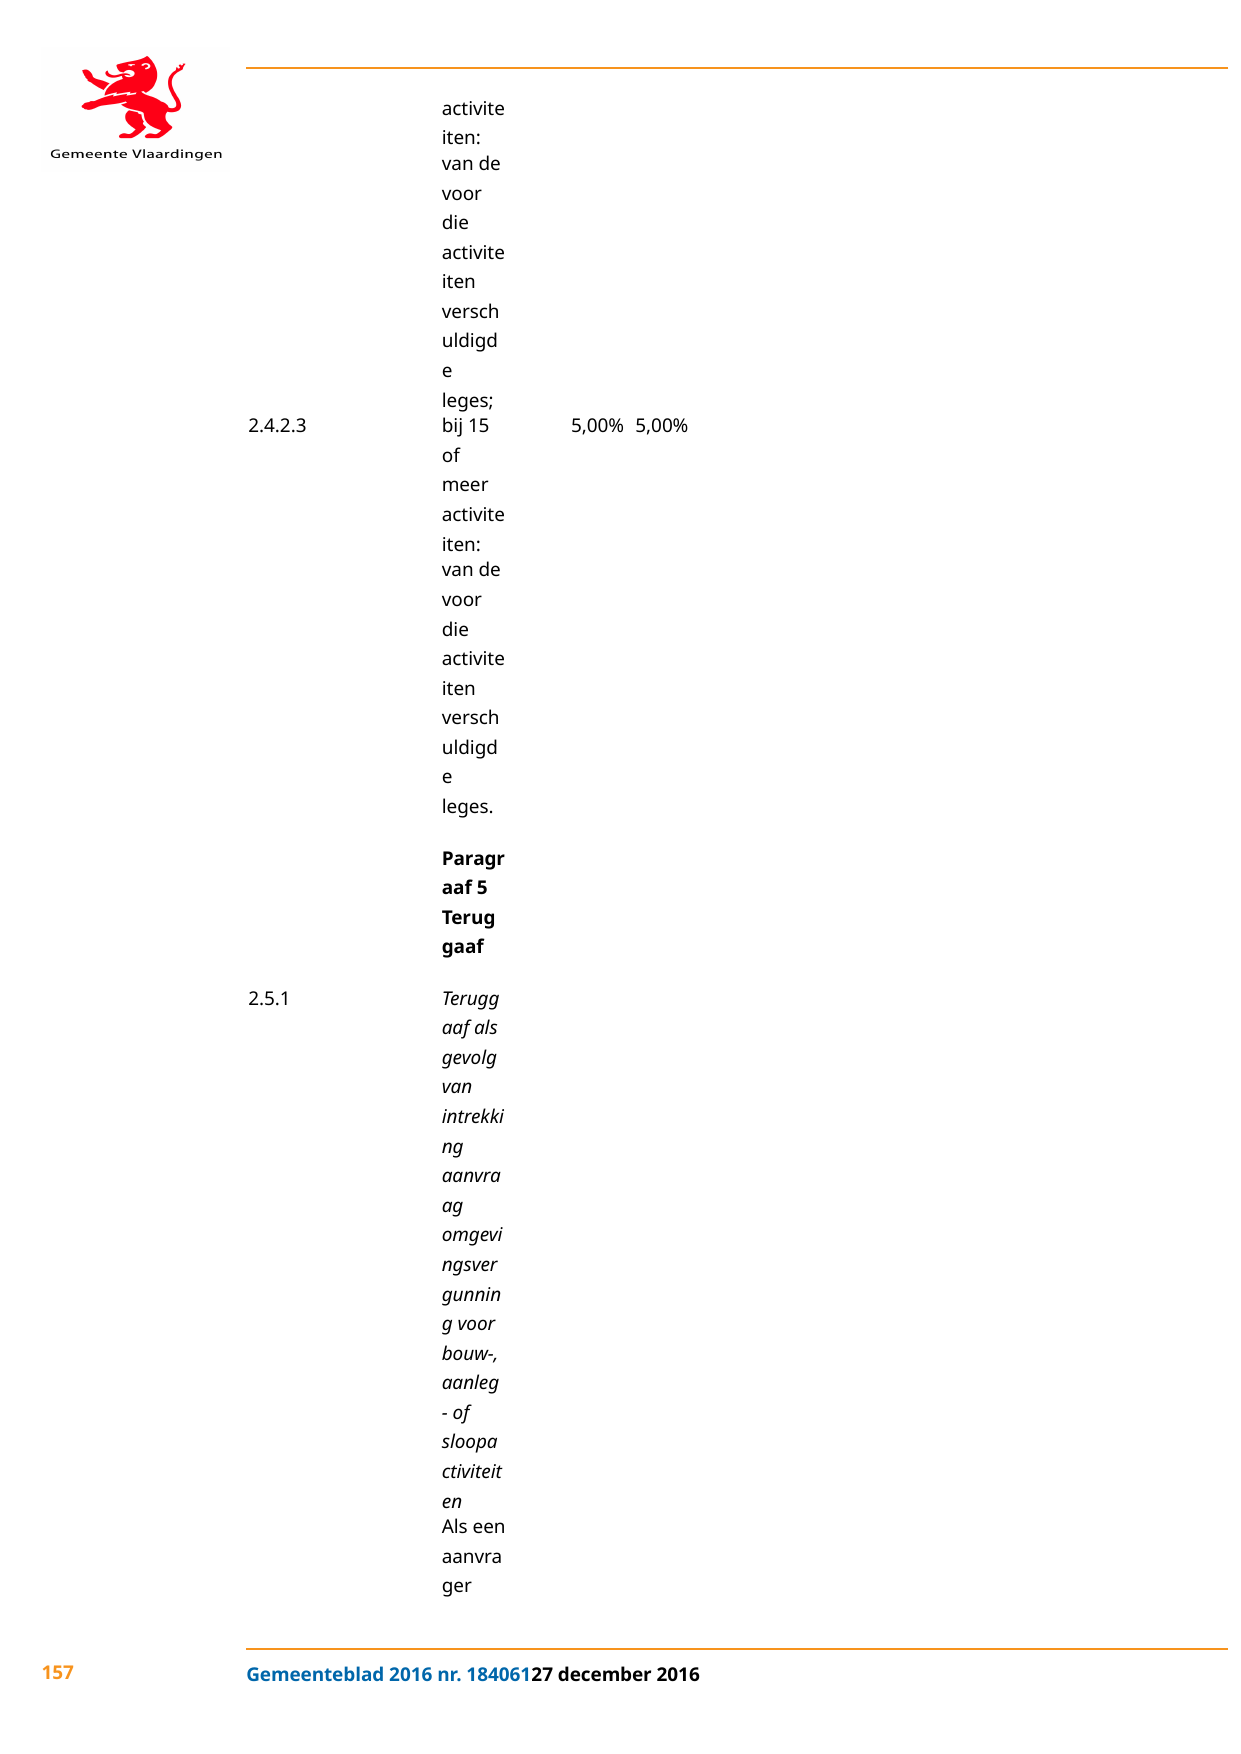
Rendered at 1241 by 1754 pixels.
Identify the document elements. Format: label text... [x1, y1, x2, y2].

table_cell [506, 557, 571, 819]
table_cell [248, 845, 312, 959]
table_cell [571, 845, 635, 959]
table_cell [506, 845, 571, 959]
table_cell [313, 959, 377, 985]
table_cell [248, 819, 312, 845]
table_cell Teruggaaf als gevolg van intrekking aanvraag omgevingsvergunning voor bouw-, aanleg- of sloopactiviteiten [442, 985, 506, 1513]
table_cell [442, 819, 506, 845]
table_cell [313, 413, 377, 557]
table_cell [377, 985, 442, 1513]
table_cell [248, 95, 312, 150]
table_cell [377, 95, 442, 150]
table_cell [506, 959, 571, 985]
table_cell [571, 959, 635, 985]
table_cell [313, 985, 377, 1513]
table_cell [377, 150, 442, 412]
table_cell [571, 95, 635, 150]
table_cell [635, 95, 700, 150]
table_cell activiteiten: [442, 95, 506, 150]
table_cell [377, 819, 442, 845]
table_cell [506, 1514, 571, 1598]
table_cell [635, 845, 700, 959]
table_cell 2.4.2.3 [248, 413, 312, 557]
picture [41, 47, 231, 172]
table_cell Paragraaf 5 Teruggaaf [442, 845, 506, 959]
table_cell bij 15 of meer activiteiten: [442, 413, 506, 557]
table_cell [248, 150, 312, 412]
table_cell [313, 819, 377, 845]
table_cell [377, 557, 442, 819]
table_cell [506, 985, 571, 1513]
table_cell [248, 557, 312, 819]
table_cell [313, 557, 377, 819]
table_cell [442, 959, 506, 985]
table_cell [506, 819, 571, 845]
table_cell [635, 557, 700, 819]
table_cell 2.5.1 [248, 985, 312, 1513]
table_cell [571, 150, 635, 412]
table_cell [248, 1514, 312, 1598]
table_cell [313, 150, 377, 412]
table_cell [377, 845, 442, 959]
table_cell van de voor die activiteiten verschuldigde leges; [442, 150, 506, 412]
table_cell [313, 1514, 377, 1598]
table_cell [635, 819, 700, 845]
table_cell [635, 959, 700, 985]
table_cell [313, 845, 377, 959]
table_cell [635, 985, 700, 1513]
table_cell [571, 557, 635, 819]
table_cell [571, 1514, 635, 1598]
table_cell Als een aanvrager [442, 1514, 506, 1598]
table_cell [506, 413, 571, 557]
table_cell [506, 150, 571, 412]
table_cell [377, 413, 442, 557]
table_cell [313, 95, 377, 150]
table_cell [571, 985, 635, 1513]
table_cell [506, 95, 571, 150]
table_cell [377, 1514, 442, 1598]
table_cell 5,00% [635, 413, 700, 557]
table_cell [377, 959, 442, 985]
table_cell 5,00% [571, 413, 635, 557]
table_cell [635, 1514, 700, 1598]
table_cell [571, 819, 635, 845]
table_cell [635, 150, 700, 412]
table_cell van de voor die activiteiten verschuldigde leges. [442, 557, 506, 819]
table_cell [248, 959, 312, 985]
